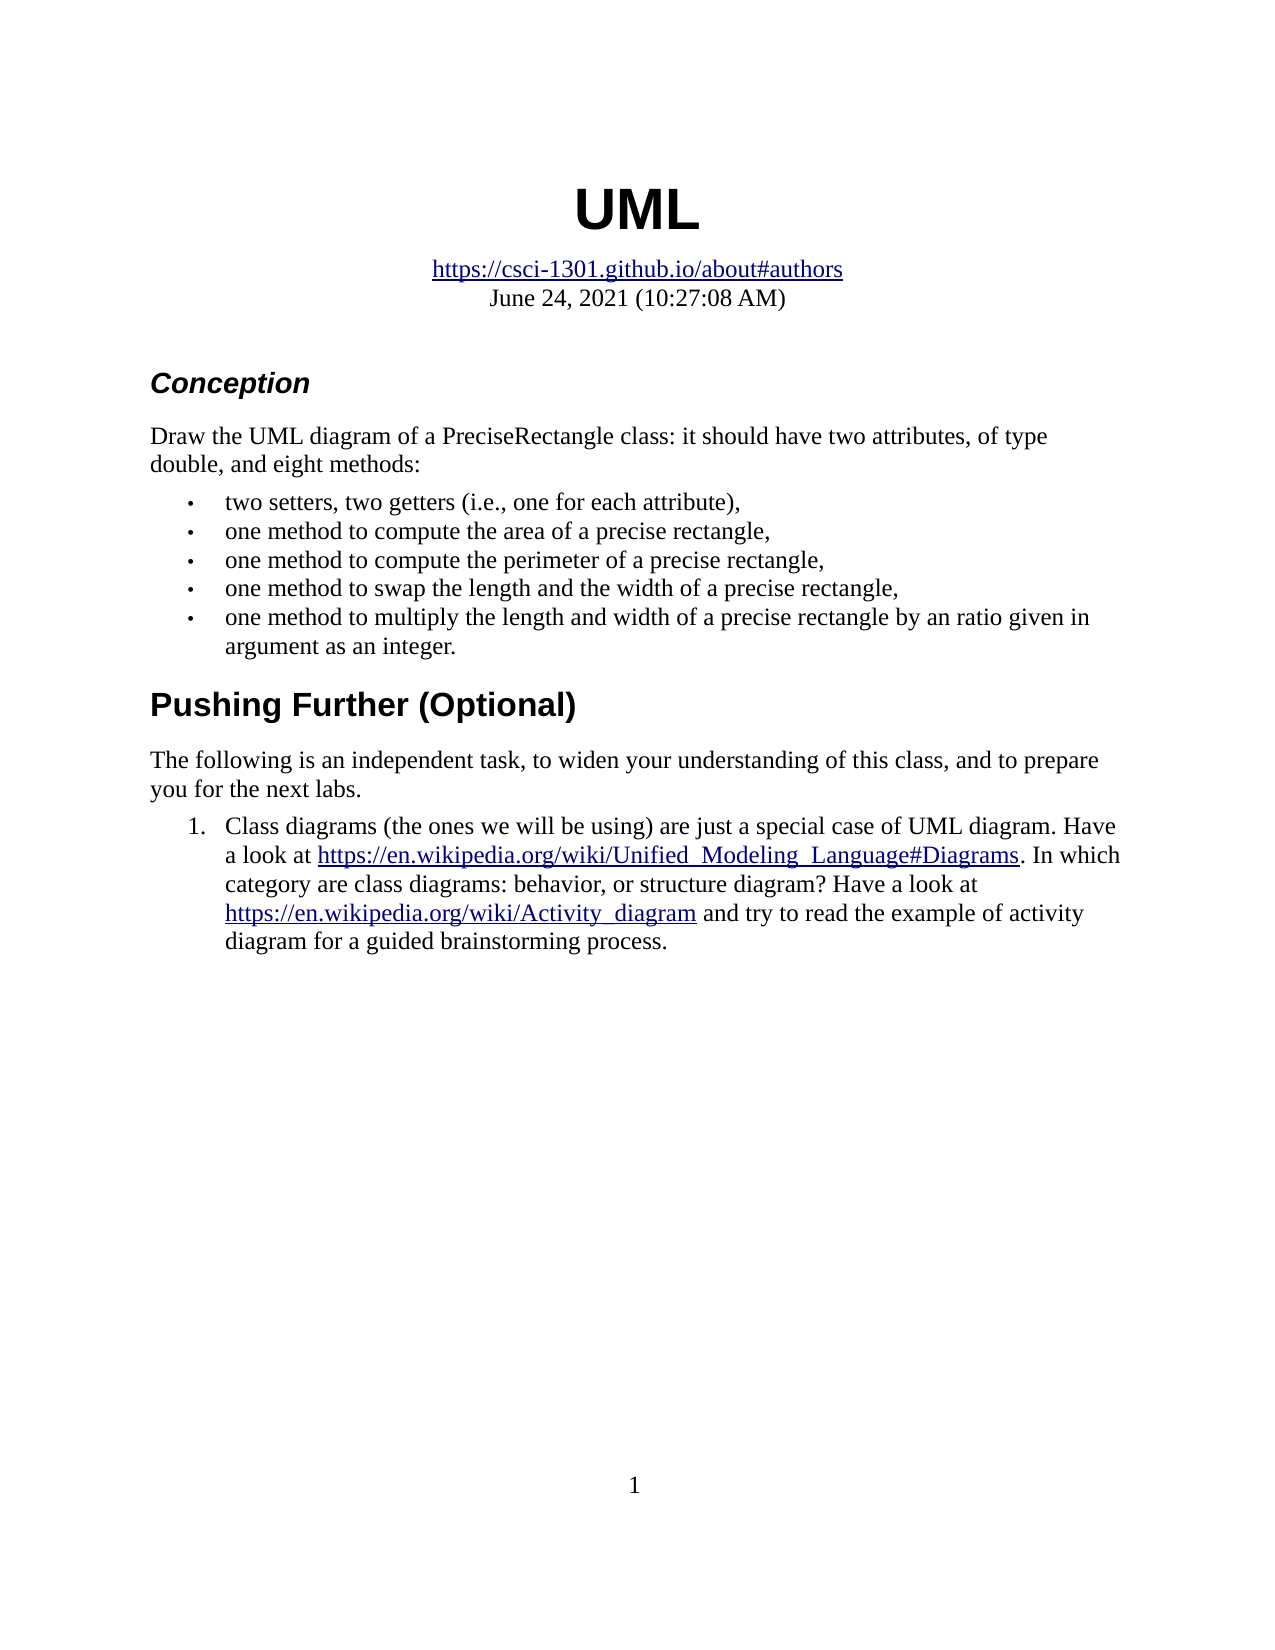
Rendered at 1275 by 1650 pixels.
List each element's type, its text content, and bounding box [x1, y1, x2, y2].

list one method to compute the area of a precise rectangle, [187, 516, 1125, 545]
text Draw the UML diagram of a PreciseRectangle class: it should have two attributes, of type double, and eight methods: [150, 421, 1125, 478]
text The following is an independent task, to widen your understanding of this class, and to prepare you for the next labs. [150, 745, 1125, 802]
list one method to multiply the length and width of a precise rectangle by an ratio given in argument as an integer. [187, 602, 1125, 660]
list one method to swap the length and the width of a precise rectangle, [187, 573, 1125, 602]
text https://csci-1301.github.io/about#authors [150, 254, 1125, 283]
list one method to compute the perimeter of a precise rectangle, [187, 545, 1125, 573]
title UML [150, 175, 1125, 242]
list Class diagrams (the ones we will be using) are just a special case of UML diagram. Have a look at https://en.wikipedia.org/wiki/Unified_Modeling_Language#Diagrams. In which category are class diagrams: behavior, or structure diagram? Have a look at https://en.wikipedia.org/wiki/Activity_diagram and try to read the example of activity diagram for a guided brainstorming process. [187, 811, 1125, 955]
subtitle Pushing Further (Optional) [150, 685, 1125, 723]
subtitle Conception [150, 366, 1125, 399]
list two setters, two getters (i.e., one for each attribute), [187, 487, 1125, 516]
text June 24, 2021 (10:27:08 AM) [150, 283, 1125, 312]
